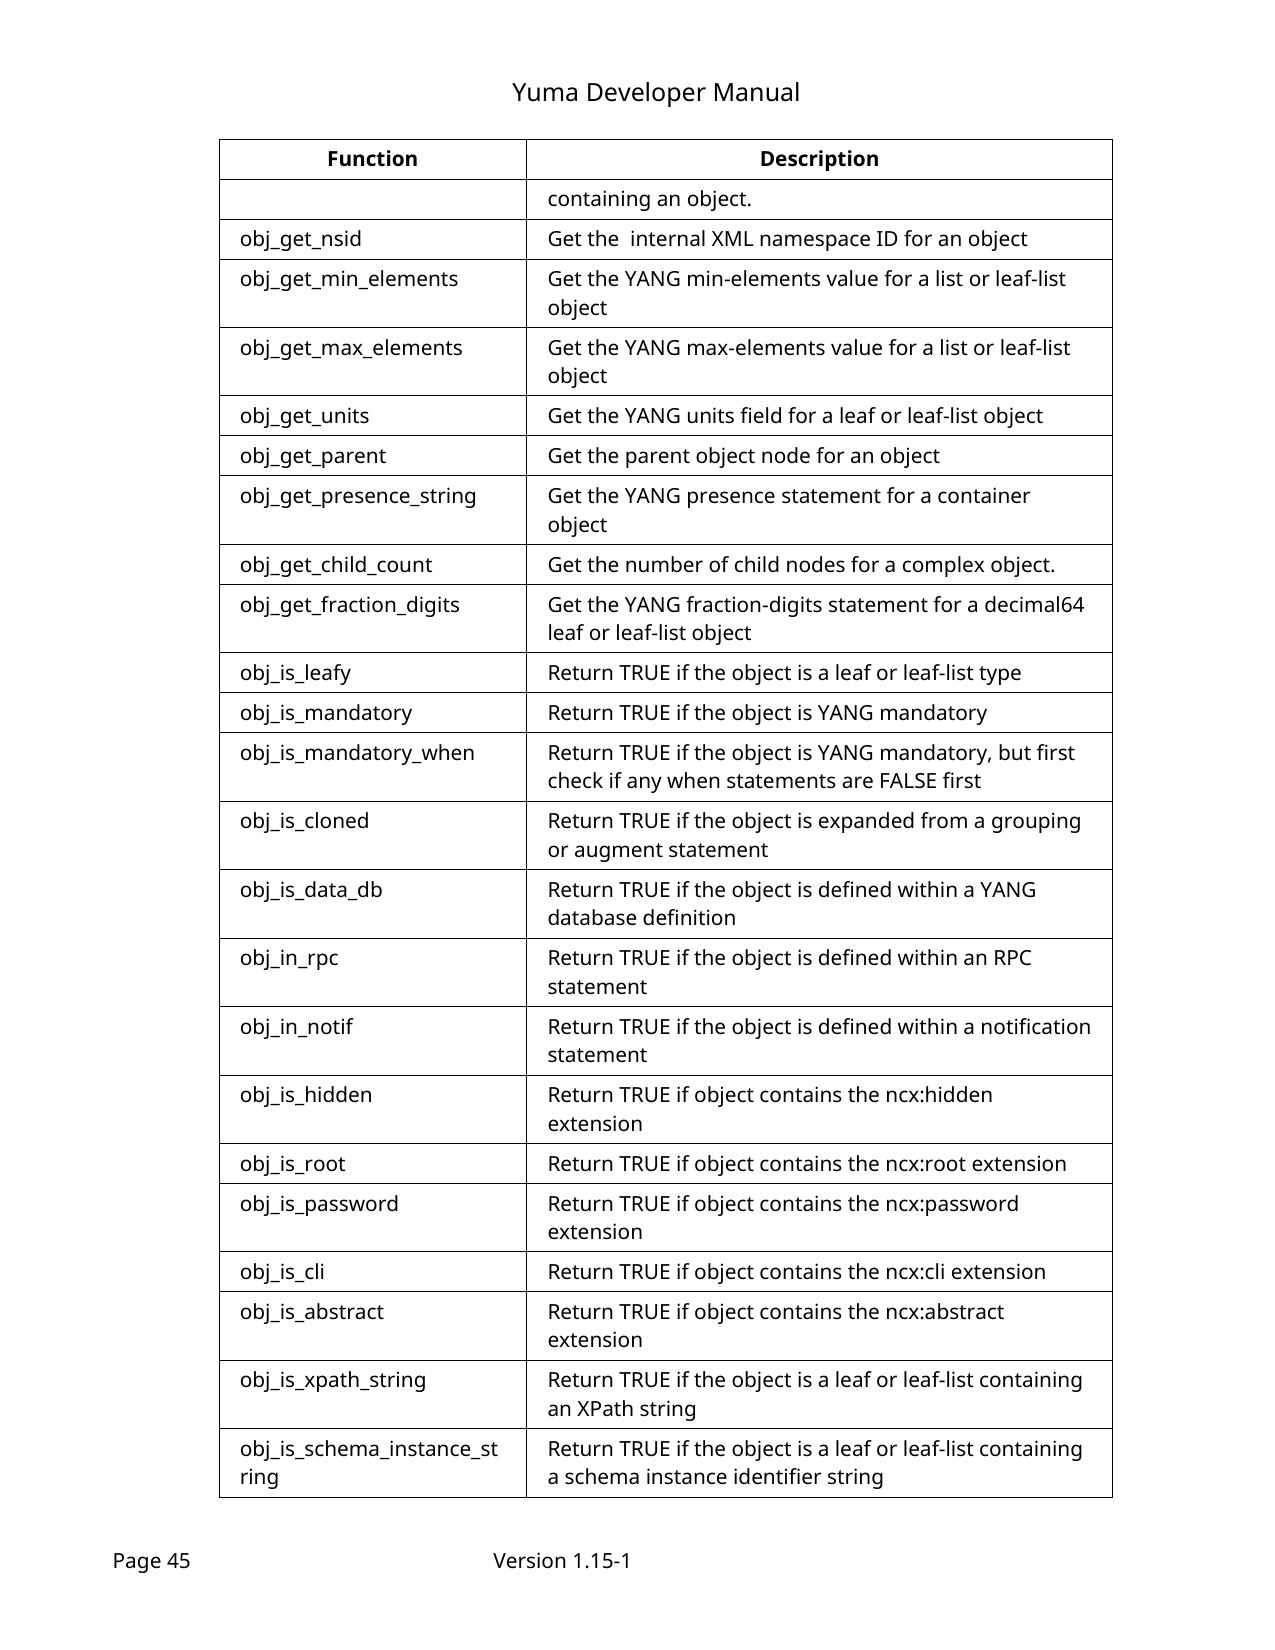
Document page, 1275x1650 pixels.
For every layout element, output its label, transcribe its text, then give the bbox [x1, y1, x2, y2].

table_cell containing an object. [527, 180, 1112, 218]
table_cell obj_get_units [220, 396, 526, 435]
table_cell obj_is_mandatory_when [220, 733, 526, 801]
table_cell obj_is_data_db [220, 870, 526, 938]
table_cell obj_get_max_elements [220, 328, 526, 395]
table_cell Get the YANG units field for a leaf or leaf-list object [527, 396, 1112, 435]
table_cell Get the YANG fraction-digits statement for a decimal64 leaf or leaf-list object [527, 585, 1112, 652]
table_cell obj_is_xpath_string [220, 1361, 526, 1428]
table_header Function [220, 140, 526, 178]
table_cell obj_is_password [220, 1184, 526, 1251]
table_cell Return TRUE if the object is defined within a notification statement [527, 1007, 1112, 1074]
table_cell obj_is_hidden [220, 1076, 526, 1143]
table_cell Return TRUE if object contains the ncx:hidden extension [527, 1076, 1112, 1143]
table_cell Return TRUE if the object is defined within a YANG database definition [527, 870, 1112, 938]
table_cell obj_in_notif [220, 1007, 526, 1074]
table_cell obj_is_root [220, 1144, 526, 1183]
table_cell [220, 180, 526, 218]
table_header Description [527, 140, 1112, 178]
table_cell obj_get_presence_string [220, 476, 526, 544]
table_cell obj_get_fraction_digits [220, 585, 526, 652]
table_cell Get the YANG max-elements value for a list or leaf-list object [527, 328, 1112, 395]
table_cell Get the YANG min-elements value for a list or leaf-list object [527, 260, 1112, 327]
table_cell obj_get_parent [220, 436, 526, 475]
table_cell obj_in_rpc [220, 939, 526, 1006]
table_cell Return TRUE if the object is YANG mandatory, but first check if any when statements are FALSE first [527, 733, 1112, 801]
table_cell Get the internal XML namespace ID for an object [527, 220, 1112, 258]
table_cell Return TRUE if object contains the ncx:root extension [527, 1144, 1112, 1183]
table_cell obj_get_nsid [220, 220, 526, 258]
table_cell obj_get_min_elements [220, 260, 526, 327]
table_cell Return TRUE if object contains the ncx:password extension [527, 1184, 1112, 1251]
table_cell Return TRUE if the object is YANG mandatory [527, 693, 1112, 732]
table_cell Get the number of child nodes for a complex object. [527, 545, 1112, 584]
table_cell Return TRUE if object contains the ncx:cli extension [527, 1252, 1112, 1291]
table_cell obj_is_cli [220, 1252, 526, 1291]
table_cell obj_is_cloned [220, 802, 526, 869]
table_cell Return TRUE if the object is defined within an RPC statement [527, 939, 1112, 1006]
table_cell Get the parent object node for an object [527, 436, 1112, 475]
table_cell Return TRUE if the object is a leaf or leaf-list containing a schema instance identifier string [527, 1429, 1112, 1497]
table_cell Return TRUE if the object is a leaf or leaf-list type [527, 653, 1112, 692]
table_cell obj_is_schema_instance_string [220, 1429, 526, 1497]
table_cell Return TRUE if the object is a leaf or leaf-list containing an XPath string [527, 1361, 1112, 1428]
table_cell obj_is_mandatory [220, 693, 526, 732]
table_cell Return TRUE if object contains the ncx:abstract extension [527, 1292, 1112, 1360]
table_cell obj_get_child_count [220, 545, 526, 584]
table_cell obj_is_abstract [220, 1292, 526, 1360]
table_cell Return TRUE if the object is expanded from a grouping or augment statement [527, 802, 1112, 869]
table_cell obj_is_leafy [220, 653, 526, 692]
table_cell Get the YANG presence statement for a container object [527, 476, 1112, 544]
